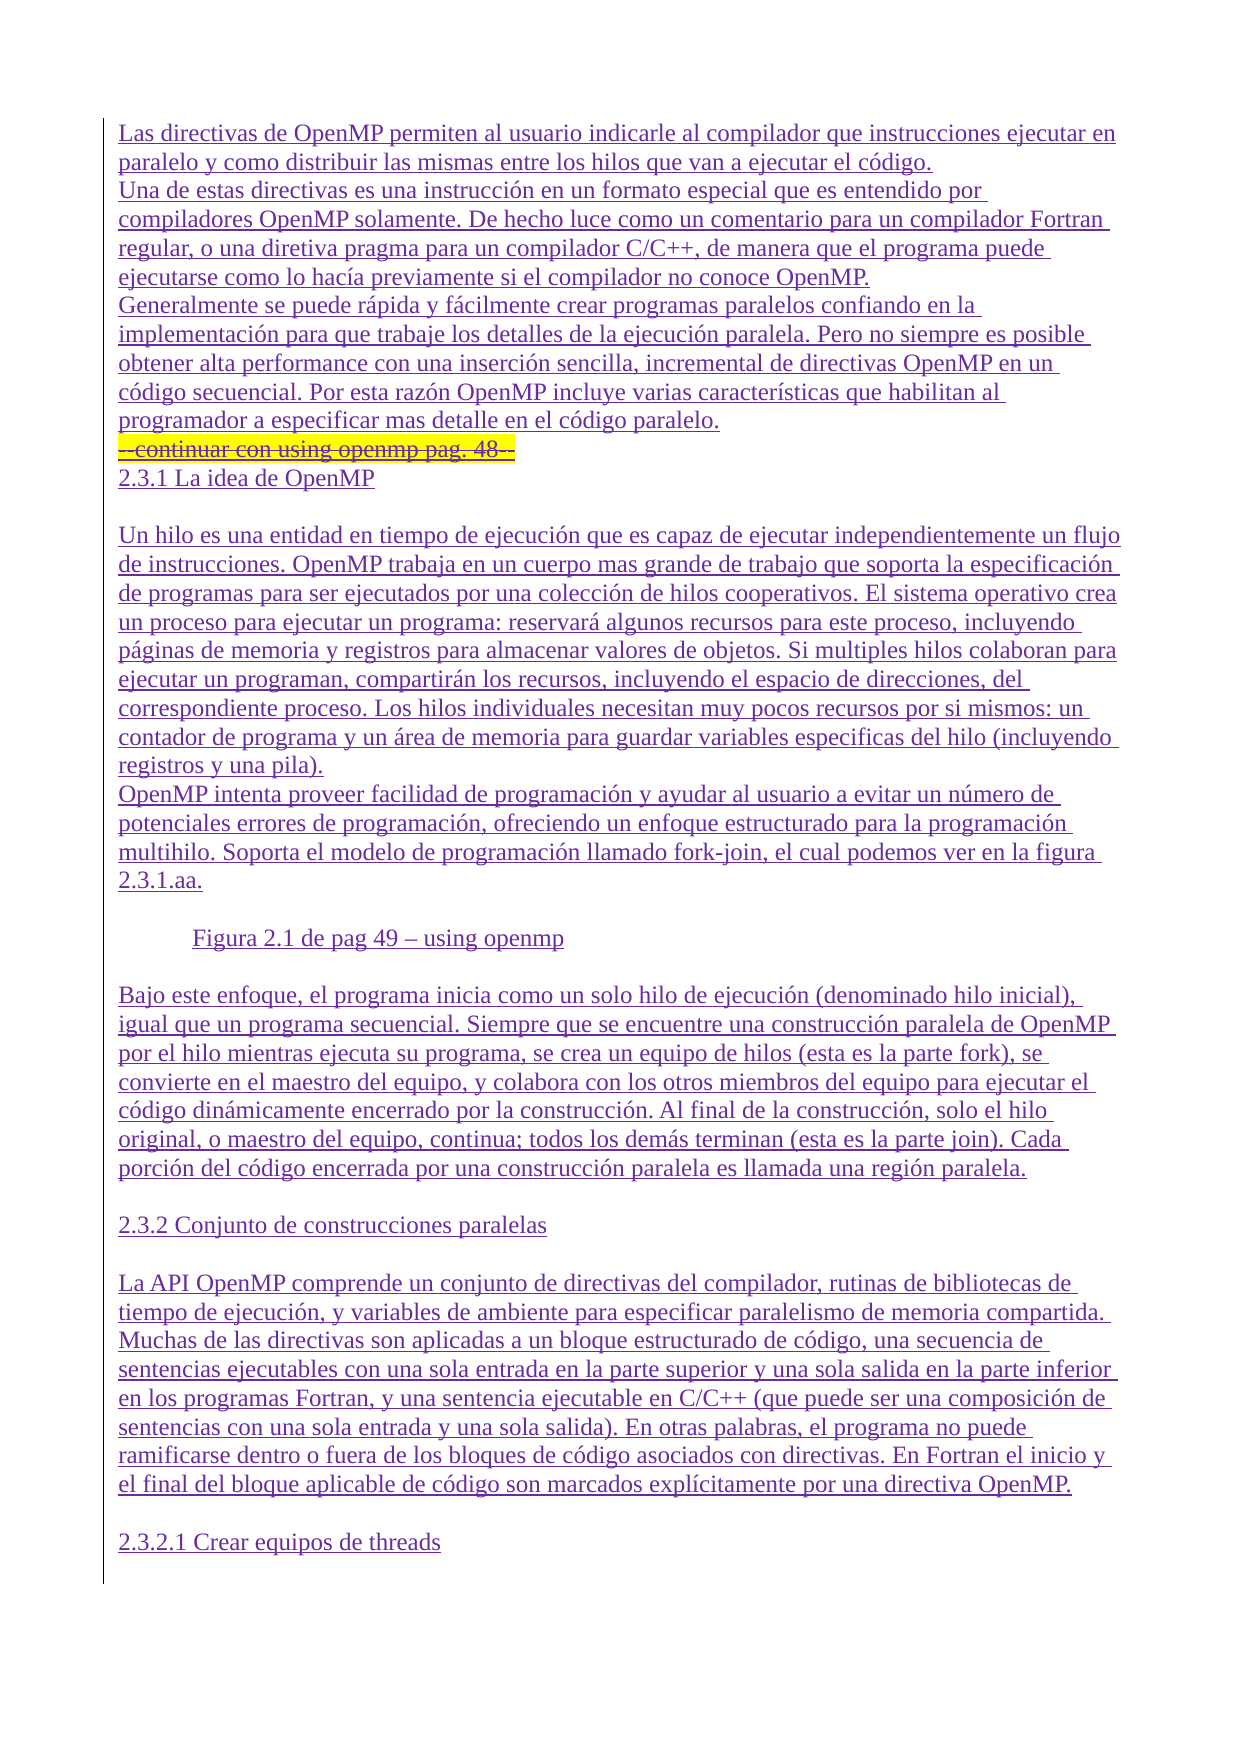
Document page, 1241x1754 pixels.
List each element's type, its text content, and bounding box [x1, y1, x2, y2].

text Bajo este enfoque, el programa inicia como un solo hilo de ejecución (denominado hilo inicial), igual que un programa secuencial. Siempre que se encuentre una construcción paralela de OpenMP por el hilo mientras ejecuta su programa, se crea un equipo de hilos (esta es la parte fork), se convierte en el maestro del equipo, y colabora con los otros miembros del equipo para ejecutar el código dinámicamente encerrado por la construcción. Al final de la construcción, solo el hilo original, o maestro del equipo, continua; todos los demás terminan (esta es la parte join). Cada porción del código encerrada por una construcción paralela es llamada una región paralela. [118, 981, 1122, 1182]
text OpenMP intenta proveer facilidad de programación y ayudar al usuario a evitar un número de potenciales errores de programación, ofreciendo un enfoque estructurado para la programación multihilo. Soporta el modelo de programación llamado fork-join, el cual podemos ver en la figura 2.3.1.aa. [118, 779, 1122, 894]
text Un hilo es una entidad en tiempo de ejecución que es capaz de ejecutar independientemente un flujo de instrucciones. OpenMP trabaja en un cuerpo mas grande de trabajo que soporta la especificación de programas para ser ejecutados por una colección de hilos cooperativos. El sistema operativo crea un proceso para ejecutar un programa: reservará algunos recursos para este proceso, incluyendo páginas de memoria y registros para almacenar valores de objetos. Si multiples hilos colaboran para ejecutar un programan, compartirán los recursos, incluyendo el espacio de direcciones, del correspondiente proceso. Los hilos individuales necesitan muy pocos recursos por si mismos: un contador de programa y un área de memoria para guardar variables especificas del hilo (incluyendo registros y una pila). [118, 521, 1122, 779]
text 2.3.1 La idea de OpenMP [118, 463, 1122, 492]
text --continuar con using openmp pag. 48-- [118, 434, 1122, 463]
text 2.3.2 Conjunto de construcciones paralelas [118, 1211, 1122, 1239]
text Una de estas directivas es una instrucción en un formato especial que es entendido por compiladores OpenMP solamente. De hecho luce como un comentario para un compilador Fortran regular, o una diretiva pragma para un compilador C/C++, de manera que el programa puede ejecutarse como lo hacía previamente si el compilador no conoce OpenMP. [118, 176, 1122, 291]
text La API OpenMP comprende un conjunto de directivas del compilador, rutinas de bibliotecas de tiempo de ejecución, y variables de ambiente para especificar paralelismo de memoria compartida. Muchas de las directivas son aplicadas a un bloque estructurado de código, una secuencia de sentencias ejecutables con una sola entrada en la parte superior y una sola salida en la parte inferior en los programas Fortran, y una sentencia ejecutable en C/C++ (que puede ser una composición de sentencias con una sola entrada y una sola salida). En otras palabras, el programa no puede ramificarse dentro o fuera de los bloques de código asociados con directivas. En Fortran el inicio y el final del bloque aplicable de código son marcados explícitamente por una directiva OpenMP. [118, 1268, 1122, 1498]
text Figura 2.1 de pag 49 – using openmp [192, 923, 1122, 952]
text Generalmente se puede rápida y fácilmente crear programas paralelos confiando en la implementación para que trabaje los detalles de la ejecución paralela. Pero no siempre es posible obtener alta performance con una inserción sencilla, incremental de directivas OpenMP en un código secuencial. Por esta razón OpenMP incluye varias características que habilitan al programador a especificar mas detalle en el código paralelo. [118, 291, 1122, 434]
text Las directivas de OpenMP permiten al usuario indicarle al compilador que instrucciones ejecutar en paralelo y como distribuir las mismas entre los hilos que van a ejecutar el código. [118, 118, 1122, 176]
text 2.3.2.1 Crear equipos de threads [118, 1527, 1122, 1556]
